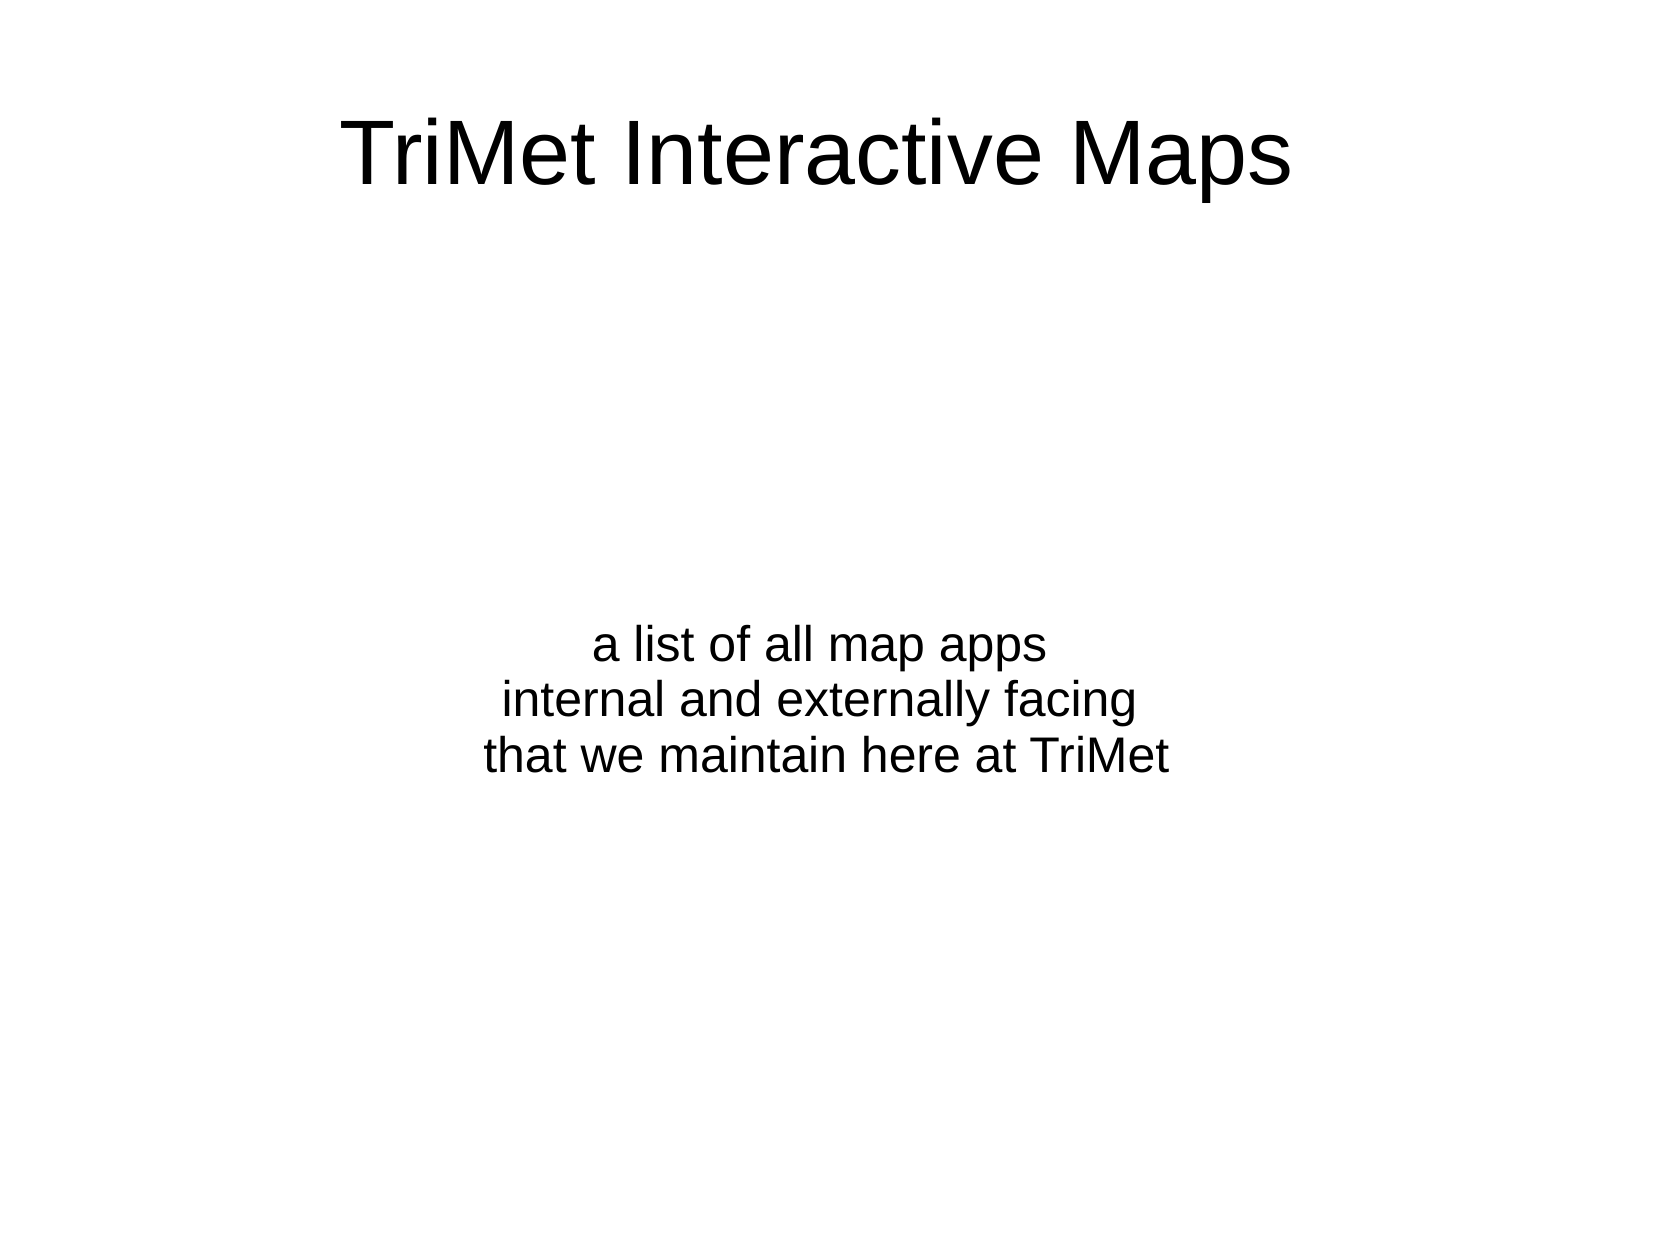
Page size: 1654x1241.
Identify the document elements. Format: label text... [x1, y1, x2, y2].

subtitle a list of all map apps internal and externally facing that we maintain here at TriMet [82, 290, 1571, 1109]
title TriMet Interactive Maps [82, 49, 1571, 257]
